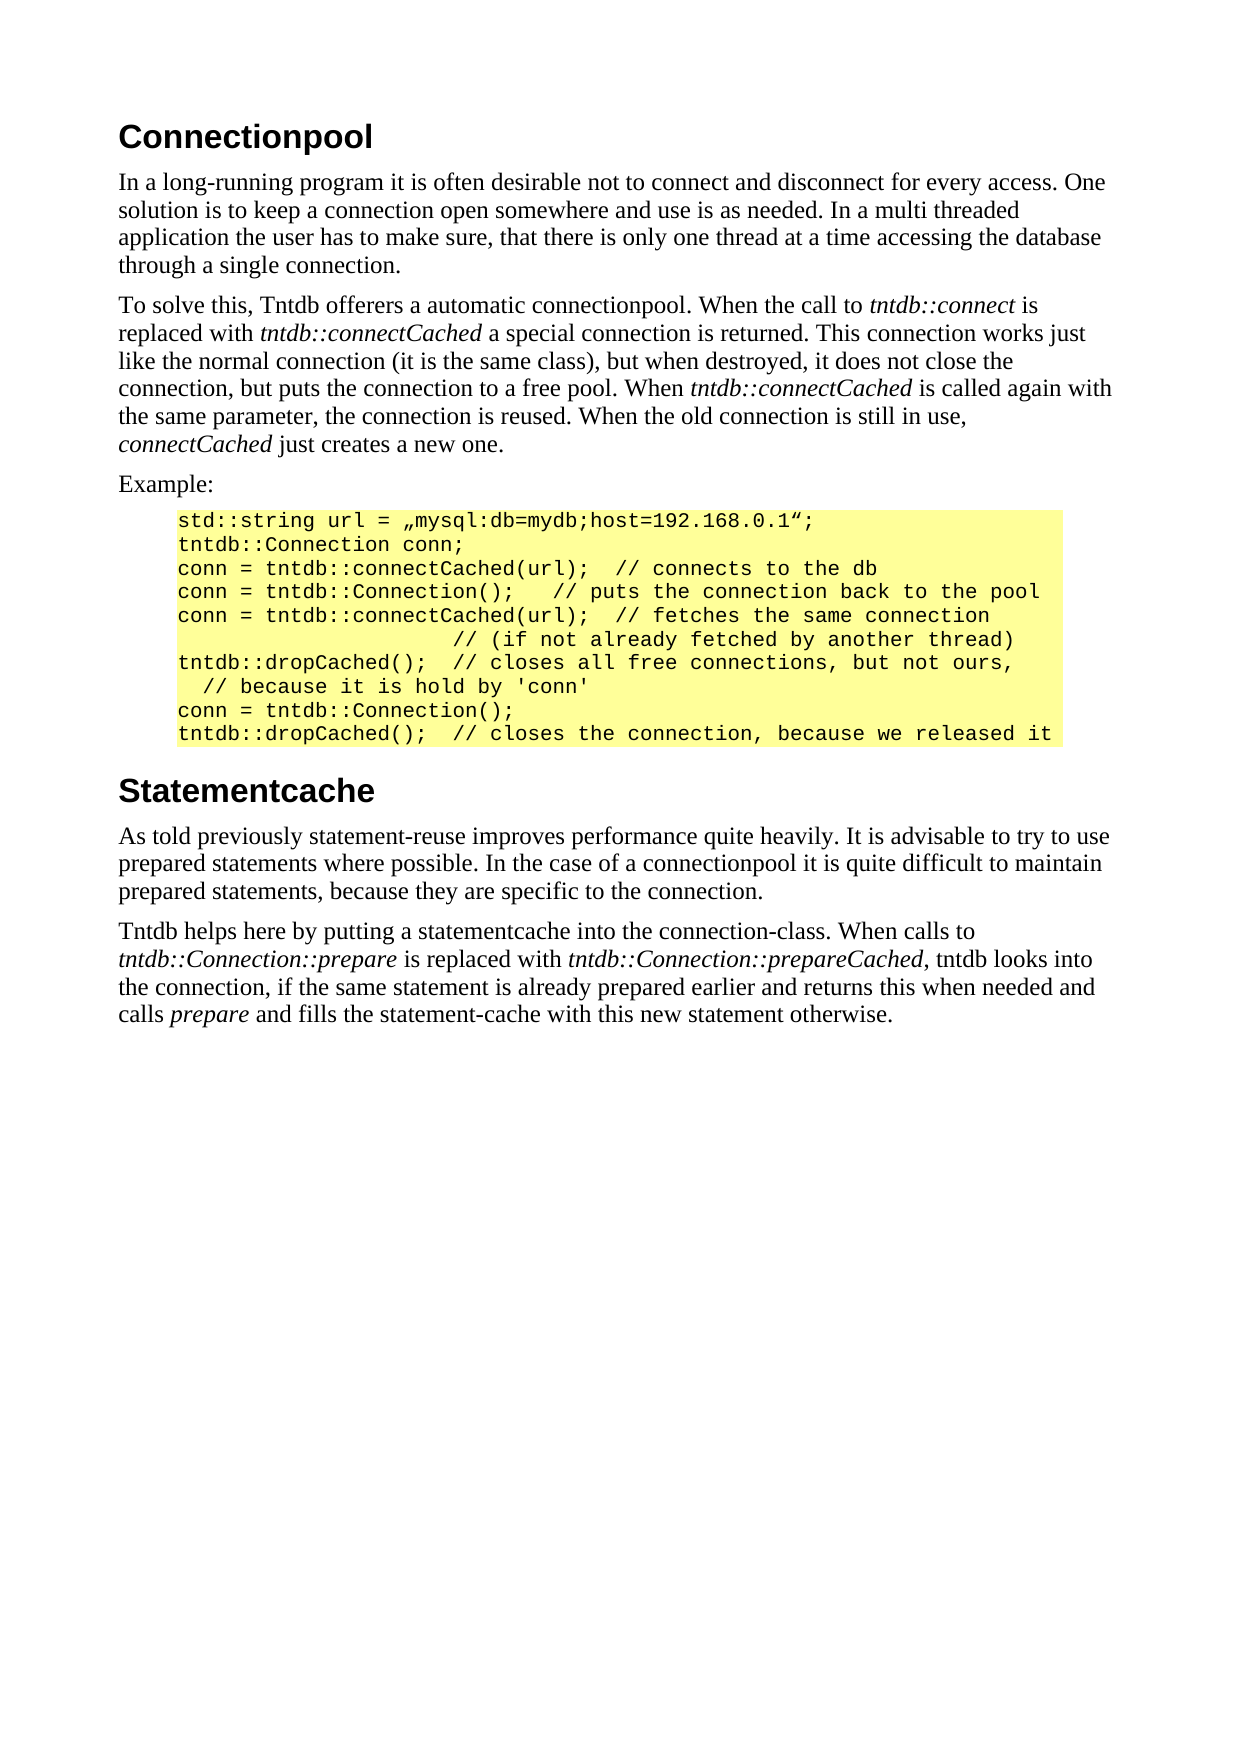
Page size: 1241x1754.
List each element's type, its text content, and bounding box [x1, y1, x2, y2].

text tntdb::dropCached(); // closes all free connections, but not ours, [177, 652, 1063, 676]
text conn = tntdb::connectCached(url); // connects to the db [177, 558, 1063, 581]
text tntdb::Connection conn; [177, 534, 1063, 558]
text tntdb::dropCached(); // closes the connection, because we released it [177, 723, 1063, 747]
text Example: [118, 470, 1122, 498]
text // (if not already fetched by another thread) [177, 629, 1063, 652]
text // because it is hold by 'conn' [177, 676, 1063, 699]
subtitle Statementcache [118, 772, 1122, 809]
text To solve this, Tntdb offerers a automatic connectionpool. When the call to tntdb::connect is replaced with tntdb::connectCached a special connection is returned. This connection works just like the normal connection (it is the same class), but when destroyed, it does not close the connection, but puts the connection to a free pool. When tntdb::connectCached is called again with the same parameter, the connection is reused. When the old connection is still in use, connectCached just creates a new one. [118, 291, 1122, 458]
subtitle Connectionpool [118, 118, 1122, 156]
text conn = tntdb::Connection(); [177, 699, 1063, 723]
text conn = tntdb::Connection(); // puts the connection back to the pool [177, 581, 1063, 605]
text std::string url = „mysql:db=mydb;host=192.168.0.1“; [177, 510, 1063, 534]
text conn = tntdb::connectCached(url); // fetches the same connection [177, 605, 1063, 629]
text As told previously statement-reuse improves performance quite heavily. It is advisable to try to use prepared statements where possible. In the case of a connectionpool it is quite difficult to maintain prepared statements, because they are specific to the connection. [118, 822, 1122, 905]
text Tntdb helps here by putting a statementcache into the connection-class. When calls to tntdb::Connection::prepare is replaced with tntdb::Connection::prepareCached, tntdb looks into the connection, if the same statement is already prepared earlier and returns this when needed and calls prepare and fills the statement-cache with this new statement otherwise. [118, 917, 1122, 1028]
text In a long-running program it is often desirable not to connect and disconnect for every access. One solution is to keep a connection open somewhere and use is as needed. In a multi threaded application the user has to make sure, that there is only one thread at a time accessing the database through a single connection. [118, 168, 1122, 279]
